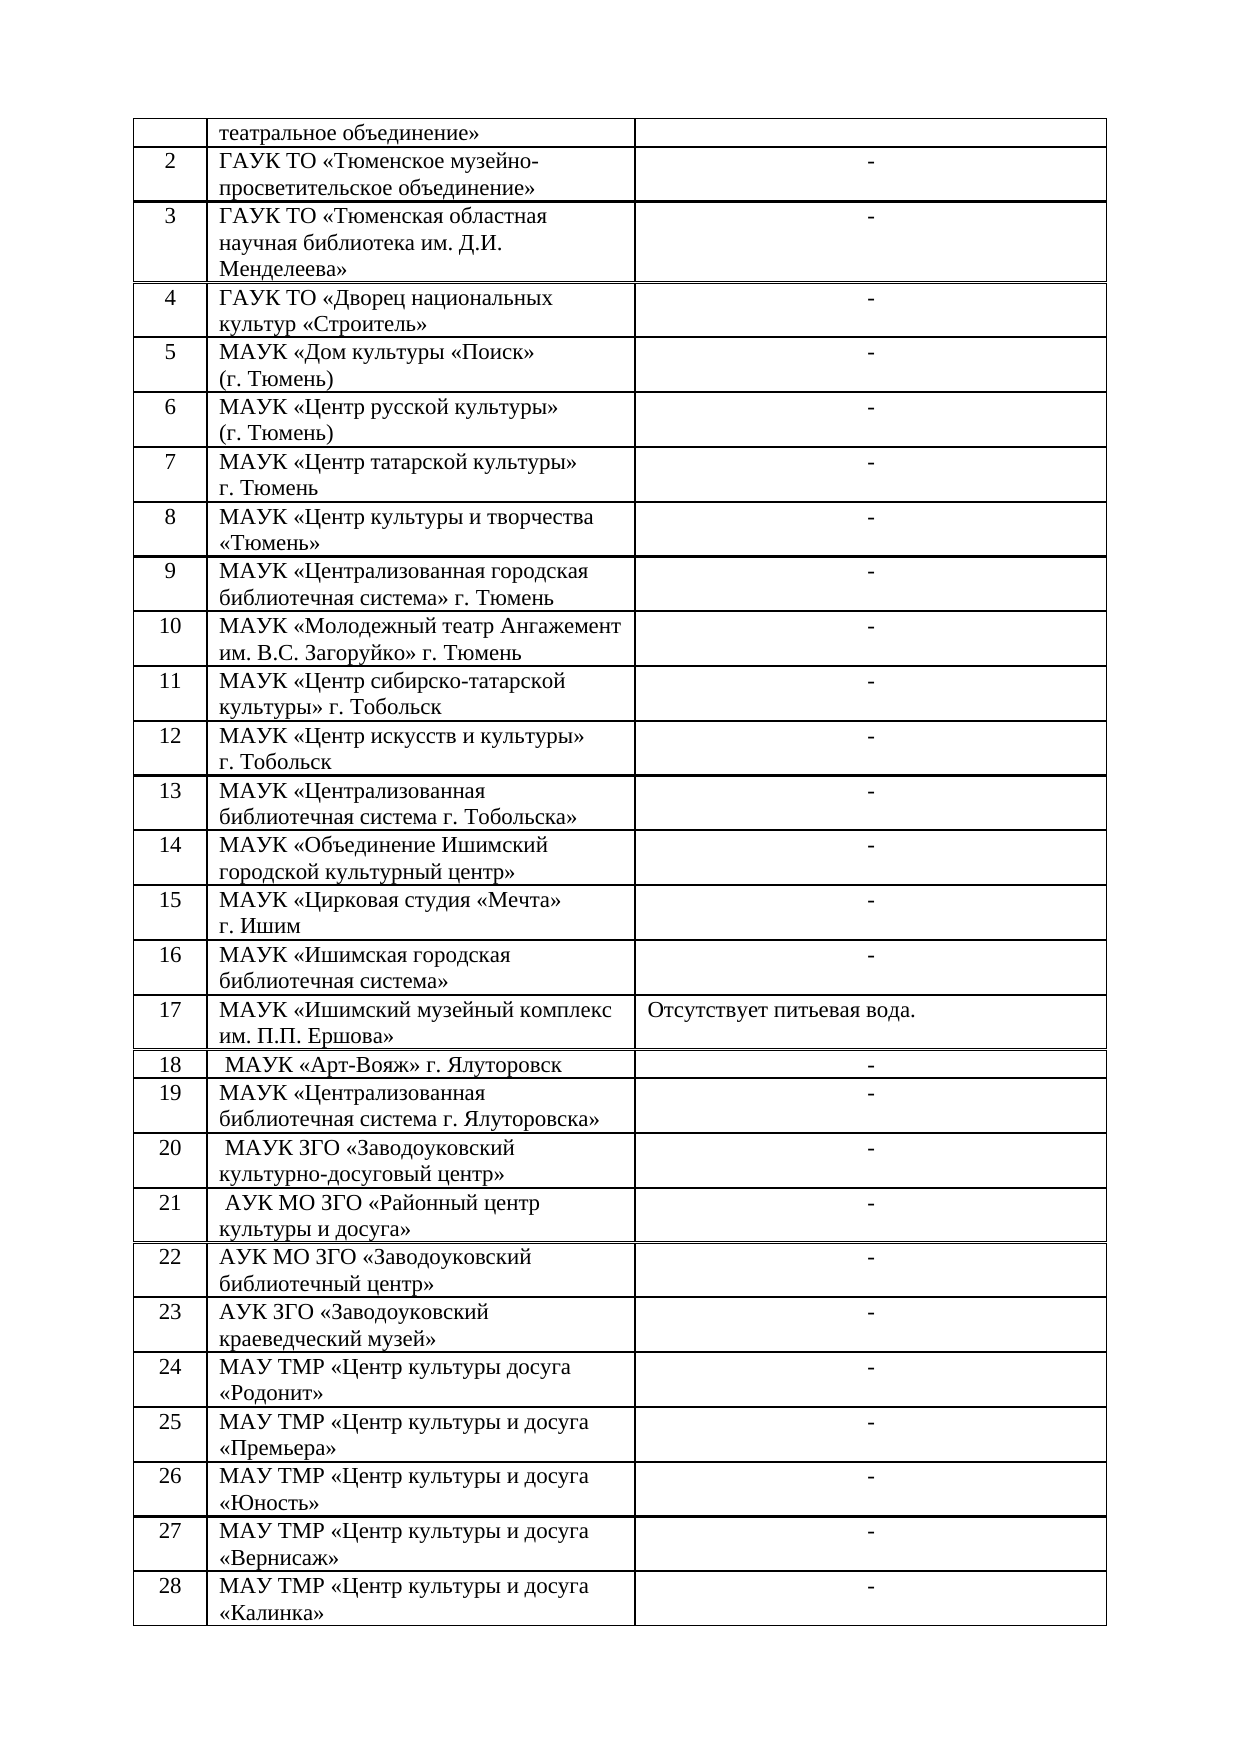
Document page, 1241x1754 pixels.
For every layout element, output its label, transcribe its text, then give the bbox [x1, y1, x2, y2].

table_cell - [636, 503, 1106, 555]
table_cell - [636, 831, 1106, 884]
table_cell МАУК «Центр культуры и творчества «Тюмень» [208, 503, 634, 555]
table_cell МАУ ТМР «Центр культуры и досуга «Калинка» [208, 1572, 634, 1625]
table_cell МАУК «Цирковая студия «Мечта» г. Ишим [208, 886, 634, 939]
table_cell 22 [134, 1244, 206, 1296]
table_cell - [636, 777, 1106, 829]
table_cell - [636, 393, 1106, 446]
table_cell МАУК «Централизованная библиотечная система г. Тобольска» [208, 777, 634, 829]
table_cell 7 [134, 448, 206, 501]
table_cell 26 [134, 1463, 206, 1515]
table_cell 11 [134, 667, 206, 720]
table_cell 12 [134, 722, 206, 774]
table_cell МАУ ТМР «Центр культуры и досуга «Премьера» [208, 1408, 634, 1461]
table_cell ГАУК ТО «Тюменское музейно-просветительское объединение» [208, 148, 634, 200]
table_cell МАУ ТМР «Центр культуры и досуга «Юность» [208, 1463, 634, 1515]
table_cell - [636, 886, 1106, 939]
table_cell МАУК «Централизованная городская библиотечная система» г. Тюмень [208, 558, 634, 610]
table_cell МАУК «Центр татарской культуры» г. Тюмень [208, 448, 634, 501]
table_cell МАУК «Молодежный театр Ангажемент им. В.С. Загоруйко» г. Тюмень [208, 612, 634, 665]
table_cell МАУК «Объединение Ишимский городской культурный центр» [208, 831, 634, 884]
table_cell - [636, 148, 1106, 200]
table_cell - [636, 1298, 1106, 1351]
table_cell 4 [134, 284, 206, 336]
table_cell 8 [134, 503, 206, 555]
table_cell Отсутствует питьевая вода. [636, 996, 1106, 1048]
table_cell МАУК «Дом культуры «Поиск» (г. Тюмень) [208, 338, 634, 391]
table_cell - [636, 119, 1106, 146]
table_cell - [636, 558, 1106, 610]
table_cell 20 [134, 1134, 206, 1187]
table_cell МАУ ТМР «Центр культуры досуга «Родонит» [208, 1353, 634, 1406]
table_cell - [636, 1518, 1106, 1570]
table_cell - [636, 612, 1106, 665]
table_cell МАУК «Централизованная библиотечная система г. Ялуторовска» [208, 1079, 634, 1132]
table_cell 24 [134, 1353, 206, 1406]
table_cell МАУК «Арт-Вояж» г. Ялуторовск [208, 1051, 634, 1077]
table_cell АУК МО ЗГО «Районный центр культуры и досуга» [208, 1189, 634, 1241]
table_cell МАУК «Центр сибирско-татарской культуры» г. Тобольск [208, 667, 634, 720]
table_cell 5 [134, 338, 206, 391]
table_cell - [636, 1408, 1106, 1461]
table_cell - [636, 1051, 1106, 1077]
table_cell МАУК «Ишимский музейный комплекс им. П.П. Ершова» [208, 996, 634, 1048]
table_cell - [636, 284, 1106, 336]
table_cell АУК МО ЗГО «Заводоуковский библиотечный центр» [208, 1244, 634, 1296]
table_cell - [636, 1189, 1106, 1241]
table_cell 2 [134, 148, 206, 200]
table_cell 14 [134, 831, 206, 884]
table_cell МАУК ЗГО «Заводоуковский культурно-досуговый центр» [208, 1134, 634, 1187]
table_cell 23 [134, 1298, 206, 1351]
table_cell 9 [134, 558, 206, 610]
table_cell 28 [134, 1572, 206, 1625]
table_cell - [636, 1463, 1106, 1515]
table_cell 10 [134, 612, 206, 665]
table_cell МАУК «Центр искусств и культуры» г. Тобольск [208, 722, 634, 774]
table_cell - [636, 1353, 1106, 1406]
table_cell 21 [134, 1189, 206, 1241]
table_cell - [636, 941, 1106, 994]
table_cell 3 [134, 203, 206, 281]
table_cell 6 [134, 393, 206, 446]
table_cell 19 [134, 1079, 206, 1132]
table_cell - [636, 203, 1106, 281]
table_cell МАУК «Центр русской культуры» (г. Тюмень) [208, 393, 634, 446]
table_cell АУК ЗГО «Заводоуковский краеведческий музей» [208, 1298, 634, 1351]
table_cell 27 [134, 1518, 206, 1570]
table_cell - [636, 448, 1106, 501]
table_cell 18 [134, 1051, 206, 1077]
table_cell - [636, 1134, 1106, 1187]
table_cell 16 [134, 941, 206, 994]
table_cell 17 [134, 996, 206, 1048]
table_cell - [636, 1244, 1106, 1296]
table_cell - [636, 722, 1106, 774]
table_cell - [636, 1079, 1106, 1132]
table_cell 15 [134, 886, 206, 939]
table_cell 25 [134, 1408, 206, 1461]
table_cell ГАУК ТО «Тюменская областная научная библиотека им. Д.И. Менделеева» [208, 203, 634, 281]
table_cell [134, 119, 206, 146]
table_cell театральное объединение» [208, 119, 634, 146]
table_cell ГАУК ТО «Дворец национальных культур «Строитель» [208, 284, 634, 336]
table_cell - [636, 667, 1106, 720]
table_cell МАУ ТМР «Центр культуры и досуга «Вернисаж» [208, 1518, 634, 1570]
table_cell 13 [134, 777, 206, 829]
table_cell - [636, 1572, 1106, 1625]
table_cell МАУК «Ишимская городская библиотечная система» [208, 941, 634, 994]
table_cell - [636, 338, 1106, 391]
